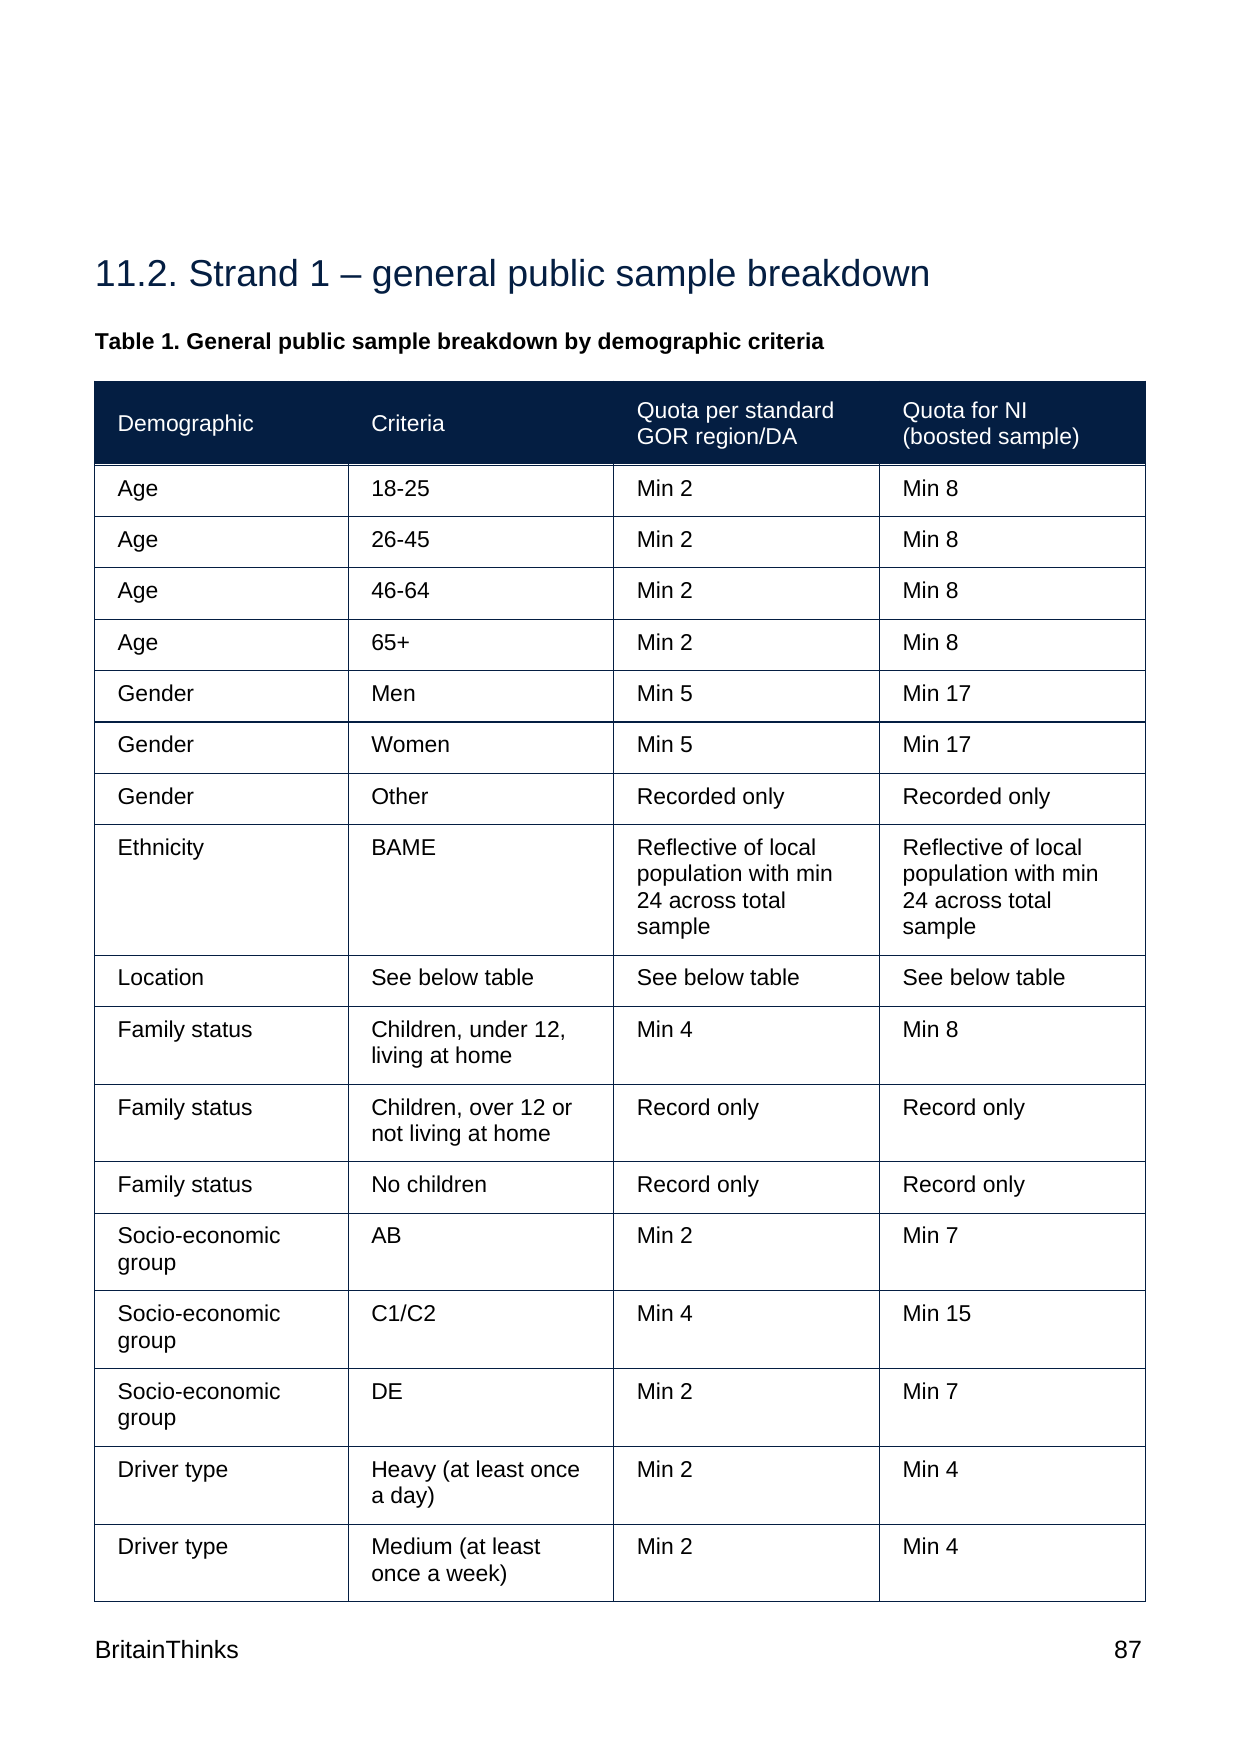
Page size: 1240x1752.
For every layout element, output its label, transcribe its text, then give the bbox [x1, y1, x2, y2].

table_cell Min 5 [614, 723, 879, 773]
table_cell Min 4 [880, 1447, 1145, 1523]
table_cell Record only [614, 1162, 879, 1213]
table_header Demographic [95, 382, 348, 464]
subtitle 11.2. Strand 1 – general public sample breakdown [94, 251, 1145, 294]
table_cell Min 2 [614, 568, 879, 619]
table_cell Gender [95, 774, 348, 824]
table_cell Min 2 [614, 1447, 879, 1523]
table_cell Min 2 [614, 1369, 879, 1446]
table_cell Men [349, 671, 613, 721]
table_cell Family status [95, 1007, 348, 1083]
table_cell C1/C2 [349, 1291, 613, 1368]
table_header Criteria [349, 382, 613, 464]
table_cell Other [349, 774, 613, 824]
table_cell Children, over 12 or not living at home [349, 1085, 613, 1161]
table_cell Driver type [95, 1525, 348, 1601]
table_cell 65+ [349, 620, 613, 670]
table_cell Min 17 [880, 723, 1145, 773]
table_cell Age [95, 568, 348, 619]
table_cell Family status [95, 1162, 348, 1213]
table_cell BAME [349, 825, 613, 954]
table_cell Women [349, 723, 613, 773]
table_cell Min 8 [880, 517, 1145, 567]
table_cell 18-25 [349, 466, 613, 516]
table_cell Gender [95, 723, 348, 773]
table_cell Reflective of local population with min 24 across total sample [614, 825, 879, 954]
table_cell Record only [880, 1162, 1145, 1213]
table_cell Min 8 [880, 620, 1145, 670]
table_cell See below table [614, 956, 879, 1006]
table_cell Driver type [95, 1447, 348, 1523]
table_cell DE [349, 1369, 613, 1446]
table_cell Min 2 [614, 1214, 879, 1290]
table_cell See below table [880, 956, 1145, 1006]
table_cell Min 17 [880, 671, 1145, 721]
table_cell Children, under 12, living at home [349, 1007, 613, 1083]
table_cell Min 5 [614, 671, 879, 721]
table_cell 46-64 [349, 568, 613, 619]
table_cell Location [95, 956, 348, 1006]
table_header Quota for NI (boosted sample) [880, 382, 1145, 464]
table_cell Family status [95, 1085, 348, 1161]
table_cell Min 7 [880, 1214, 1145, 1290]
text Table 1. General public sample breakdown by demographic criteria [94, 328, 1145, 354]
table_cell Age [95, 620, 348, 670]
table_cell Record only [880, 1085, 1145, 1161]
table_header Quota per standard GOR region/DA [614, 382, 879, 464]
table_cell Medium (at least once a week) [349, 1525, 613, 1601]
table_cell AB [349, 1214, 613, 1290]
table_cell Min 4 [614, 1291, 879, 1368]
table_cell See below table [349, 956, 613, 1006]
table_cell Min 2 [614, 1525, 879, 1601]
table_cell No children [349, 1162, 613, 1213]
table_cell Min 8 [880, 1007, 1145, 1083]
table_cell Min 8 [880, 568, 1145, 619]
table_cell Min 2 [614, 466, 879, 516]
table_cell Ethnicity [95, 825, 348, 954]
table_cell Min 4 [614, 1007, 879, 1083]
table_cell Recorded only [614, 774, 879, 824]
table_cell Gender [95, 671, 348, 721]
table_cell Min 8 [880, 466, 1145, 516]
table_cell Recorded only [880, 774, 1145, 824]
table_cell Record only [614, 1085, 879, 1161]
table_cell Socio-economic group [95, 1291, 348, 1368]
table_cell Age [95, 466, 348, 516]
table_cell Min 2 [614, 517, 879, 567]
table_cell Min 4 [880, 1525, 1145, 1601]
table_cell Age [95, 517, 348, 567]
table_cell 26-45 [349, 517, 613, 567]
table_cell Reflective of local population with min 24 across total sample [880, 825, 1145, 954]
table_cell Min 7 [880, 1369, 1145, 1446]
table_cell Heavy (at least once a day) [349, 1447, 613, 1523]
table_cell Min 15 [880, 1291, 1145, 1368]
table_cell Socio-economic group [95, 1214, 348, 1290]
table_cell Socio-economic group [95, 1369, 348, 1446]
table_cell Min 2 [614, 620, 879, 670]
